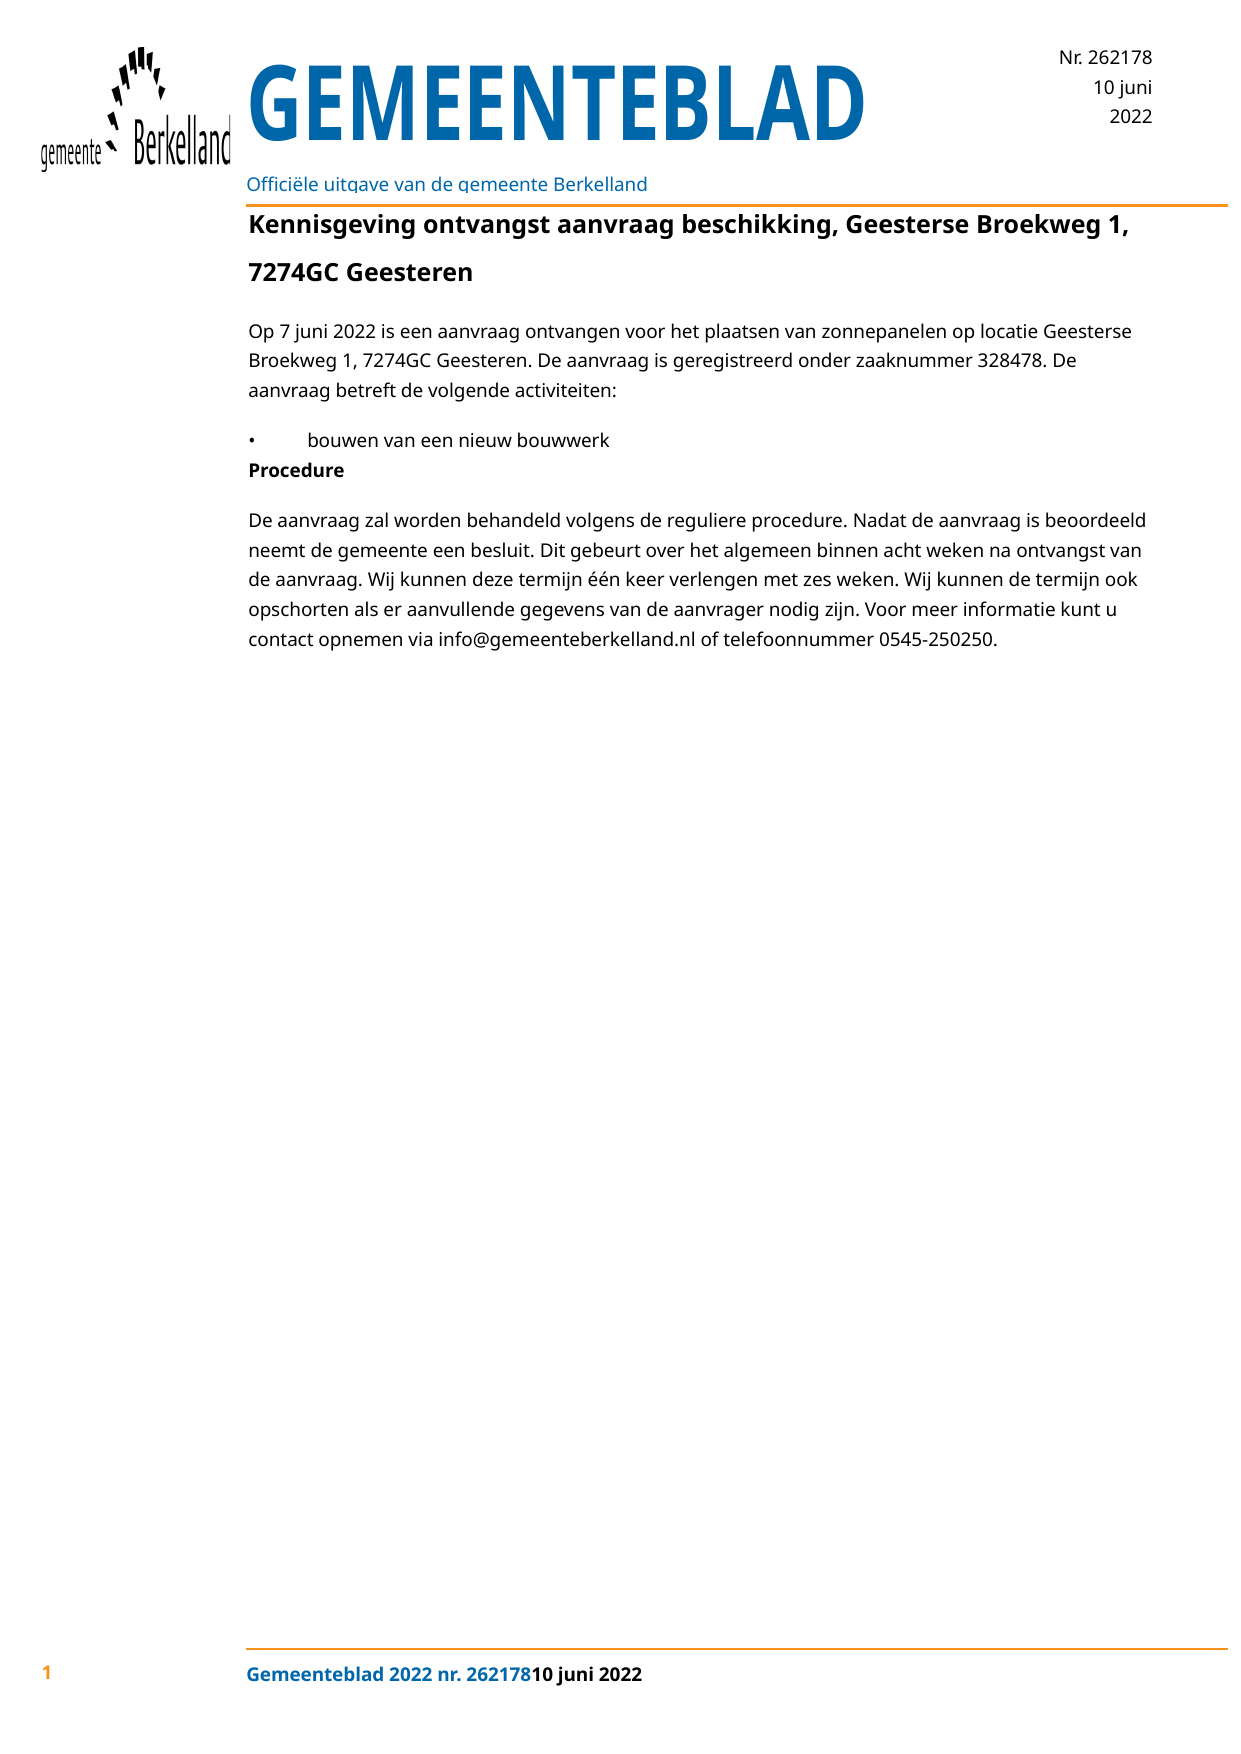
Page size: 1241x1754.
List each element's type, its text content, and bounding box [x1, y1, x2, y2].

text Op 7 juni 2022 is een aanvraag ontvangen voor het plaatsen van zonnepanelen op locatie Geesterse Broekweg 1, 7274GC Geesteren. De aanvraag is geregistreerd onder zaaknummer 328478. De aanvraag betreft de volgende activiteiten: [248, 318, 1152, 403]
text De aanvraag zal worden behandeld volgens de reguliere procedure. Nadat de aanvraag is beoordeeld neemt de gemeente een besluit. Dit gebeurt over het algemeen binnen acht weken na ontvangst van de aanvraag. Wij kunnen deze termijn één keer verlengen met zes weken. Wij kunnen de termijn ook opschorten als er aanvullende gegevens van de aanvrager nodig zijn. Voor meer informatie kunt u contact opnemen via info@gemeenteberkelland.nl of telefoonnummer 0545-250250. [248, 507, 1152, 652]
picture [41, 47, 231, 172]
text Procedure [248, 457, 1152, 483]
list bouwen van een nieuw bouwwerk [248, 427, 1152, 453]
text Kennisgeving ontvangst aanvraag beschikking, Geesterse Broekweg 1, 7274GC Geesteren [248, 207, 1152, 288]
